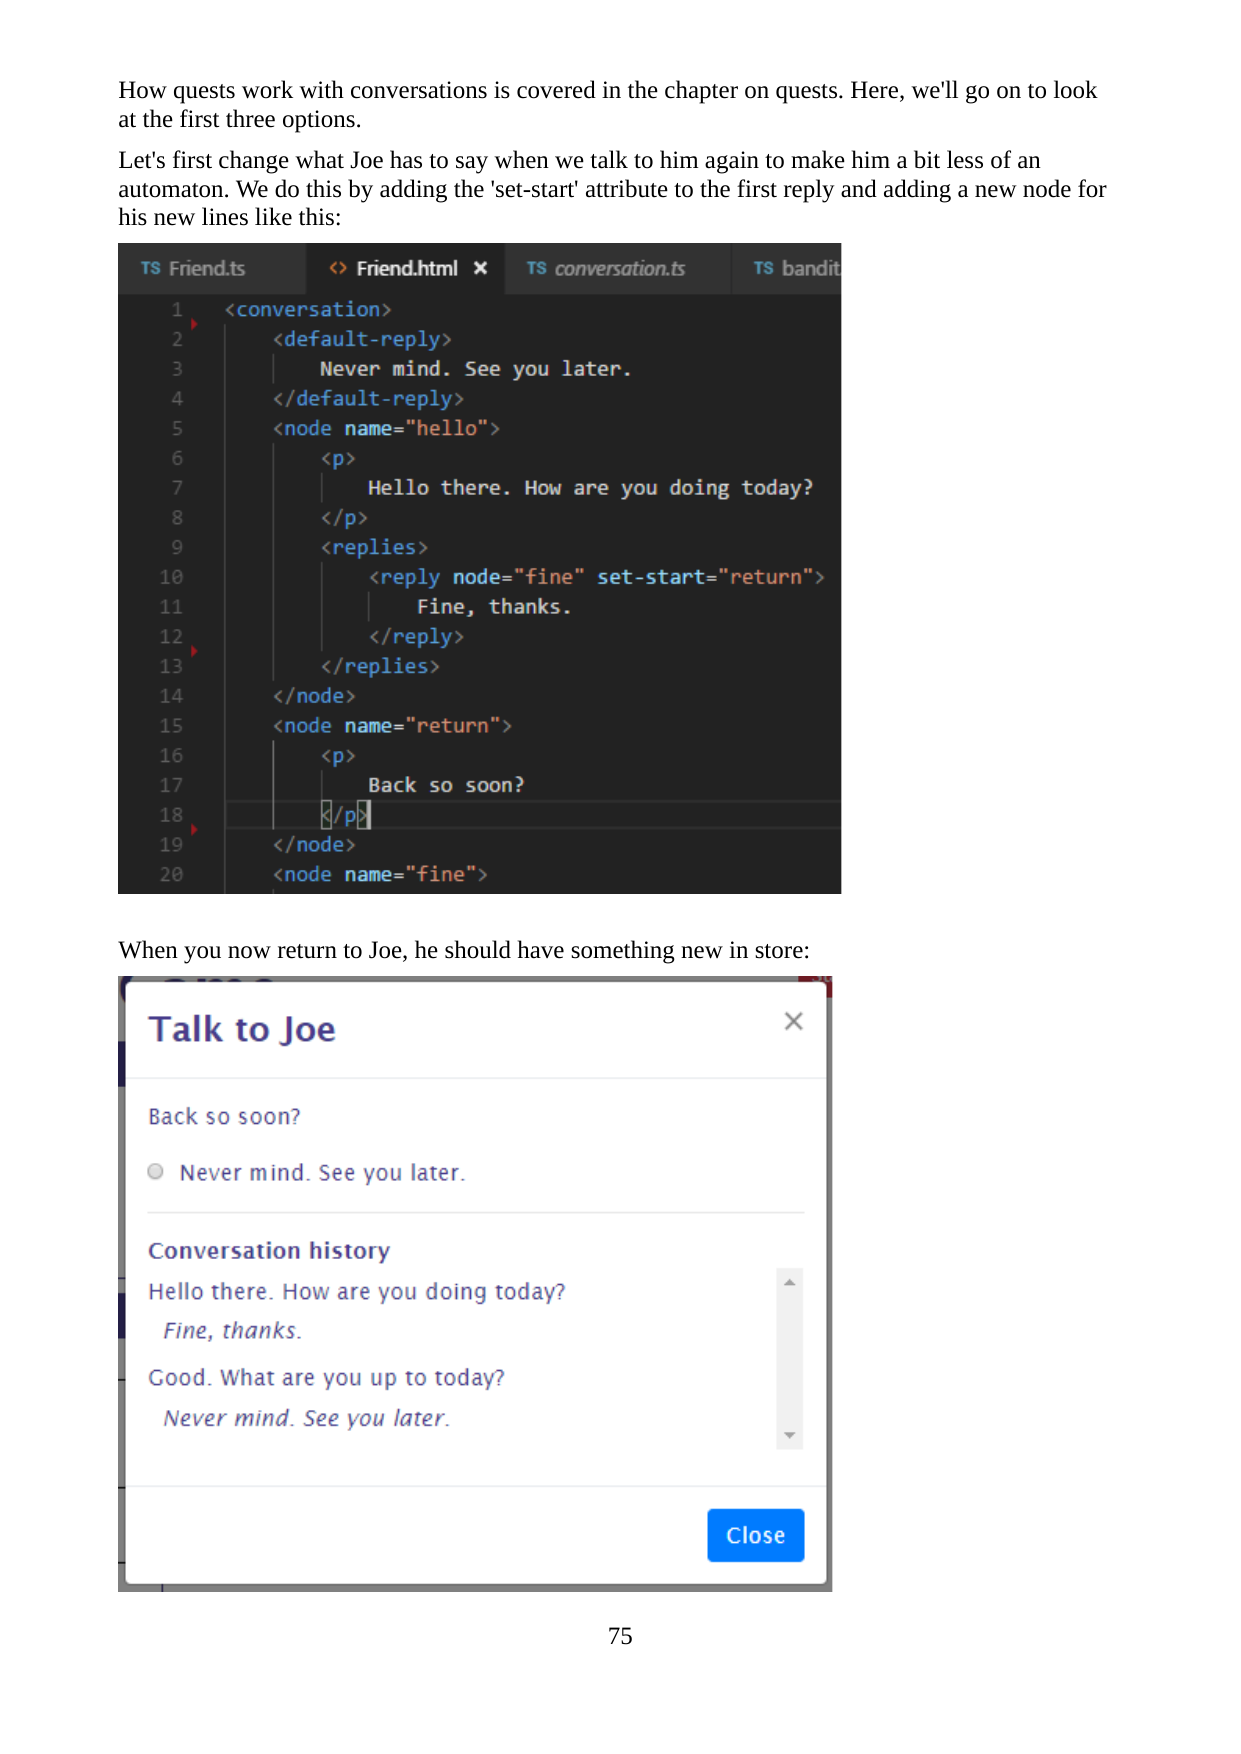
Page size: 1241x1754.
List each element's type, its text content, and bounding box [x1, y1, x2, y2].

text How quests work with conversations is covered in the chapter on quests. Here, we'll go on to look at the first three options. [118, 75, 1122, 132]
text Let's first change what Joe has to say when we talk to him again to make him a bit less of an automaton. We do this by adding the 'set-start' attribute to the first reply and adding a new node for his new lines like this: [118, 145, 1122, 231]
text When you now return to Joe, he should have something new in store: [118, 935, 1122, 964]
